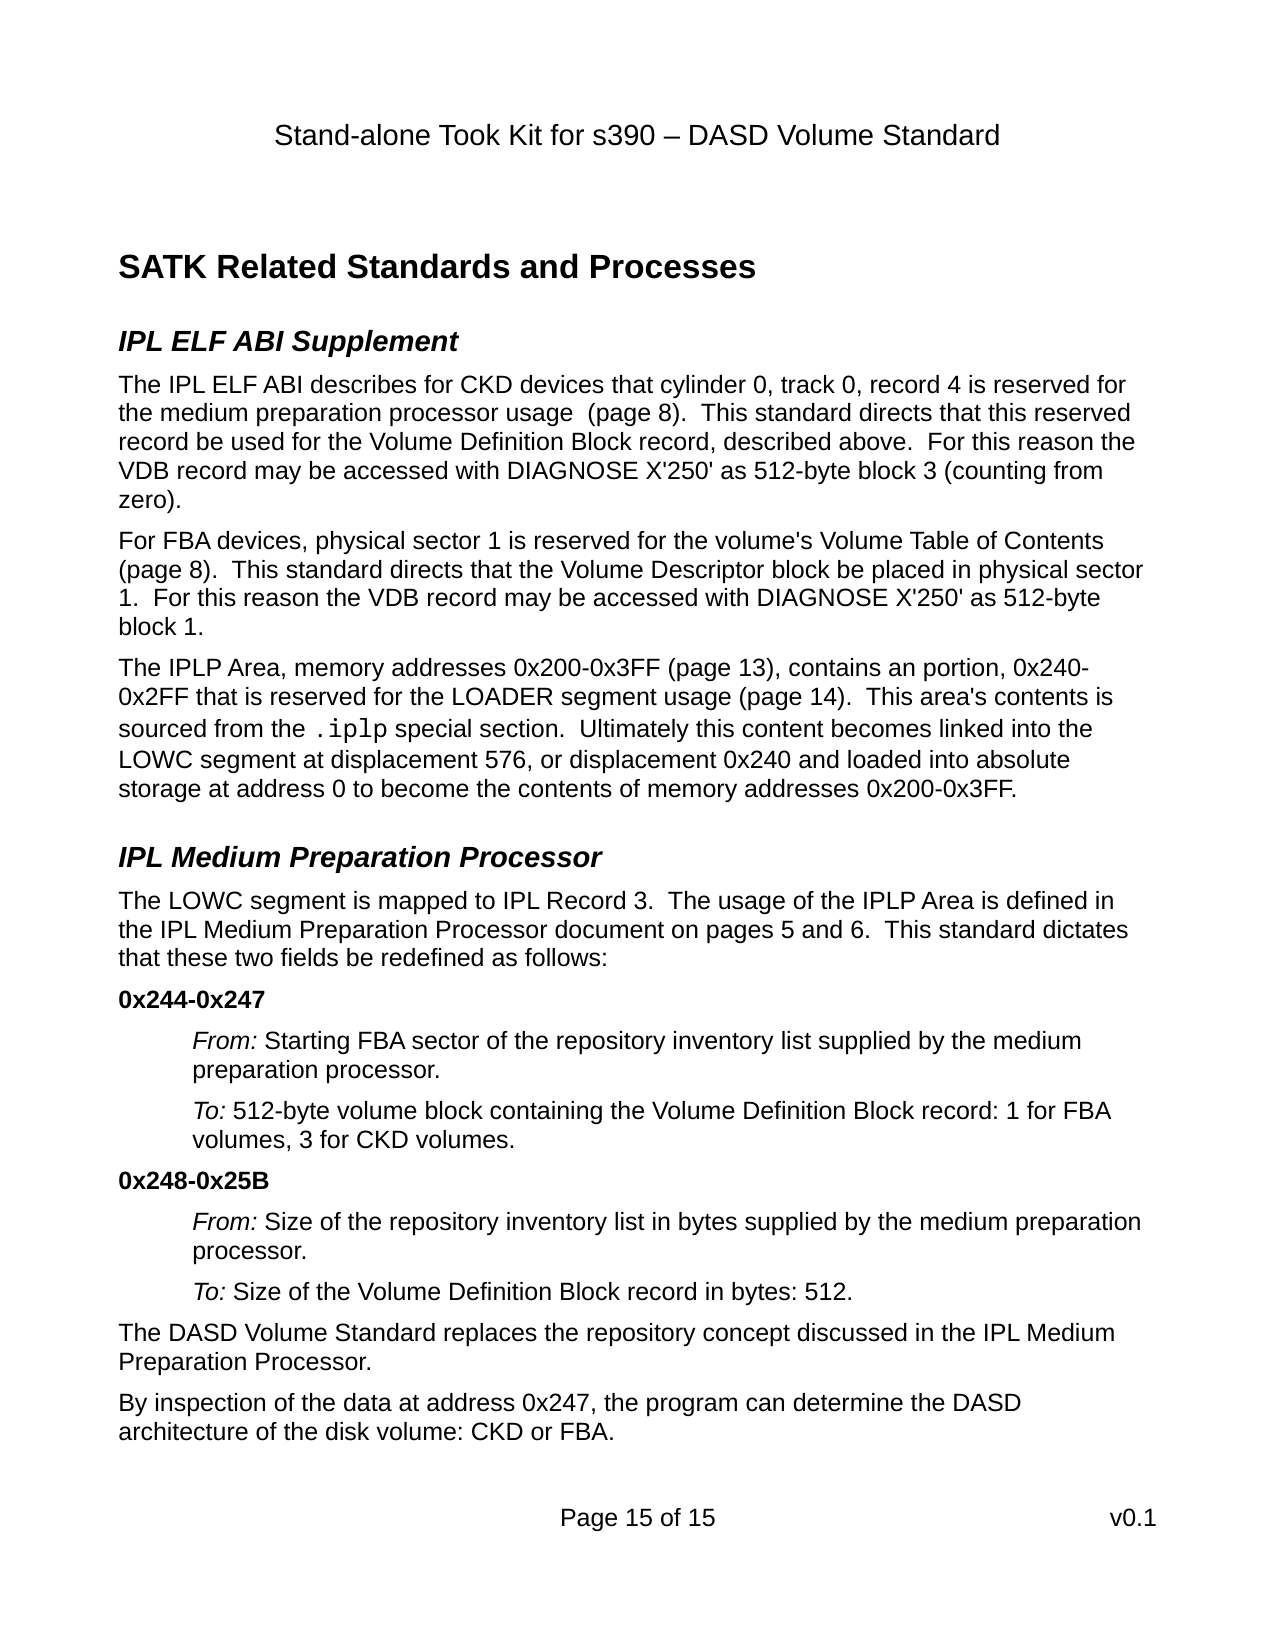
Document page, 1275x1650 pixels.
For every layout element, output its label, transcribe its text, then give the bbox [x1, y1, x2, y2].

text The IPL ELF ABI describes for CKD devices that cylinder 0, track 0, record 4 is reserved for the medium preparation processor usage (page 8). This standard directs that this reserved record be used for the Volume Definition Block record, described above. For this reason the VDB record may be accessed with DIAGNOSE X'250' as 512-byte block 3 (counting from zero). [118, 369, 1157, 513]
subtitle SATK Related Standards and Processes [118, 247, 1157, 286]
text From: Size of the repository inventory list in bytes supplied by the medium preparation processor. [192, 1207, 1157, 1265]
text From: Starting FBA sector of the repository inventory list supplied by the medium preparation processor. [192, 1026, 1157, 1083]
text The DASD Volume Standard replaces the repository concept discussed in the IPL Medium Preparation Processor. [118, 1318, 1157, 1376]
text For FBA devices, physical sector 1 is reserved for the volume's Volume Table of Contents (page 8). This standard directs that the Volume Descriptor block be placed in physical sector 1. For this reason the VDB record may be accessed with DIAGNOSE X'250' as 512-byte block 1. [118, 526, 1157, 641]
text By inspection of the data at address 0x247, the program can determine the DASD architecture of the disk volume: CKD or FBA. [118, 1388, 1157, 1446]
text 0x244-0x247 [118, 985, 1157, 1013]
subtitle IPL Medium Preparation Processor [118, 840, 1157, 873]
text 0x248-0x25B [118, 1166, 1157, 1195]
text To: Size of the Volume Definition Block record in bytes: 512. [192, 1277, 1157, 1306]
text The IPLP Area, memory addresses 0x200-0x3FF (page 13), contains an portion, 0x240-0x2FF that is reserved for the LOADER segment usage (page 14). This area's contents is sourced from the .iplp special section. Ultimately this content becomes linked into the LOWC segment at displacement 576, or displacement 0x240 and loaded into absolute storage at address 0 to become the contents of memory addresses 0x200-0x3FF. [118, 653, 1157, 802]
text The LOWC segment is mapped to IPL Record 3. The usage of the IPLP Area is defined in the IPL Medium Preparation Processor document on pages 5 and 6. This standard dictates that these two fields be redefined as follows: [118, 886, 1157, 972]
text To: 512-byte volume block containing the Volume Definition Block record: 1 for FBA volumes, 3 for CKD volumes. [192, 1096, 1157, 1153]
subtitle IPL ELF ABI Supplement [118, 323, 1157, 357]
